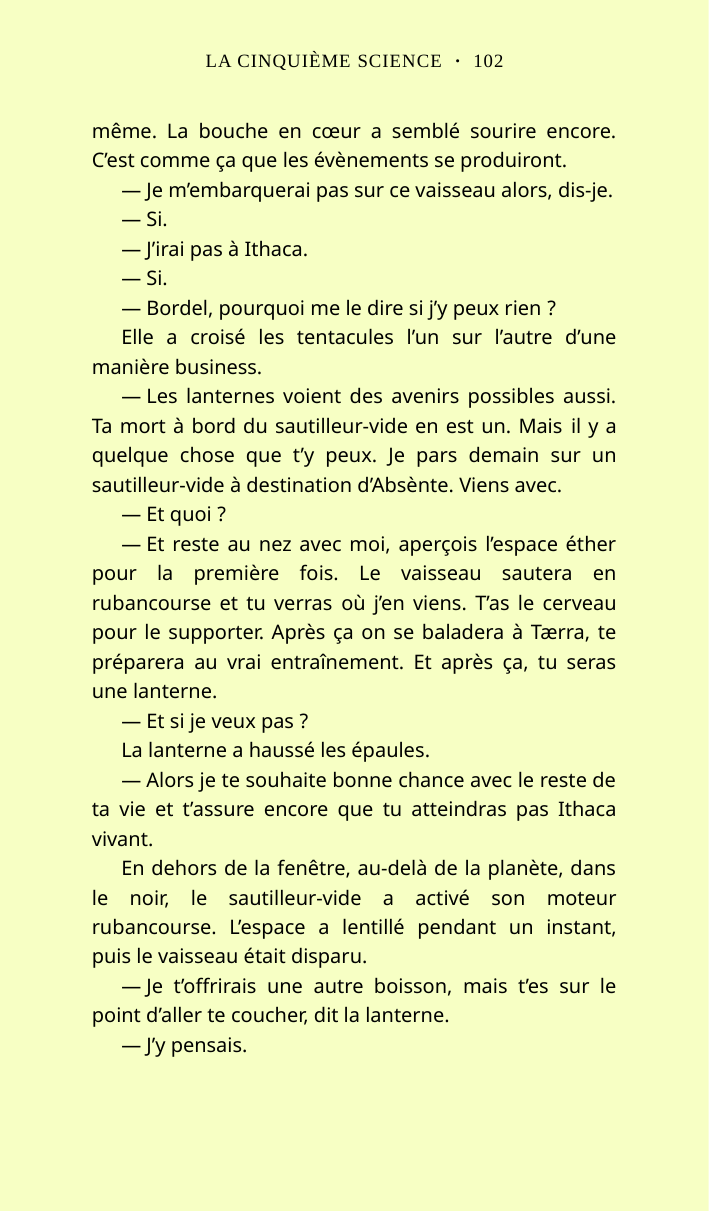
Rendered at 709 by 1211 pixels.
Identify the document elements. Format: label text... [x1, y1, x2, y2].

text — Et quoi ? [92, 498, 617, 528]
text même. La bouche en cœur a semblé sourire encore. C’est comme ça que les évènements se produiront. [92, 115, 617, 174]
text — Je t’offrirais une autre boisson, mais t’es sur le point d’aller te coucher, dit la lanterne. [92, 970, 617, 1029]
text — J’y pensais. [92, 1029, 617, 1058]
text — J’irai pas à Ithaca. [92, 233, 617, 262]
text — Si. [92, 262, 617, 292]
text La lanterne a haussé les épaules. [92, 734, 617, 763]
text — Si. [92, 203, 617, 233]
text En dehors de la fenêtre, au-delà de la planète, dans le noir, le sautilleur-vide a activé son moteur rubancourse. L’espace a lentillé pendant un instant, puis le vaisseau était disparu. [92, 852, 617, 970]
text Elle a croisé les tentacules l’un sur l’autre d’une manière business. [92, 321, 617, 380]
text — Alors je te souhaite bonne chance avec le reste de ta vie et t’assure encore que tu atteindras pas Ithaca vivant. [92, 763, 617, 852]
text — Je m’embarquerai pas sur ce vaisseau alors, dis-je. [92, 174, 617, 203]
text — Les lanternes voient des avenirs possibles aussi. Ta mort à bord du sautilleur-vide en est un. Mais il y a quelque chose que t’y peux. Je pars demain sur un sautilleur-vide à destination d’Absènte. Viens avec. [92, 380, 617, 498]
text — Et reste au nez avec moi, aperçois l’espace éther pour la première fois. Le vaisseau sautera en rubancourse et tu verras où j’en viens. T’as le cerveau pour le supporter. Après ça on se baladera à Tærra, te préparera au vrai entraînement. Et après ça, tu seras une lanterne. [92, 528, 617, 704]
text — Bordel, pourquoi me le dire si j’y peux rien ? [92, 292, 617, 321]
text — Et si je veux pas ? [92, 704, 617, 734]
